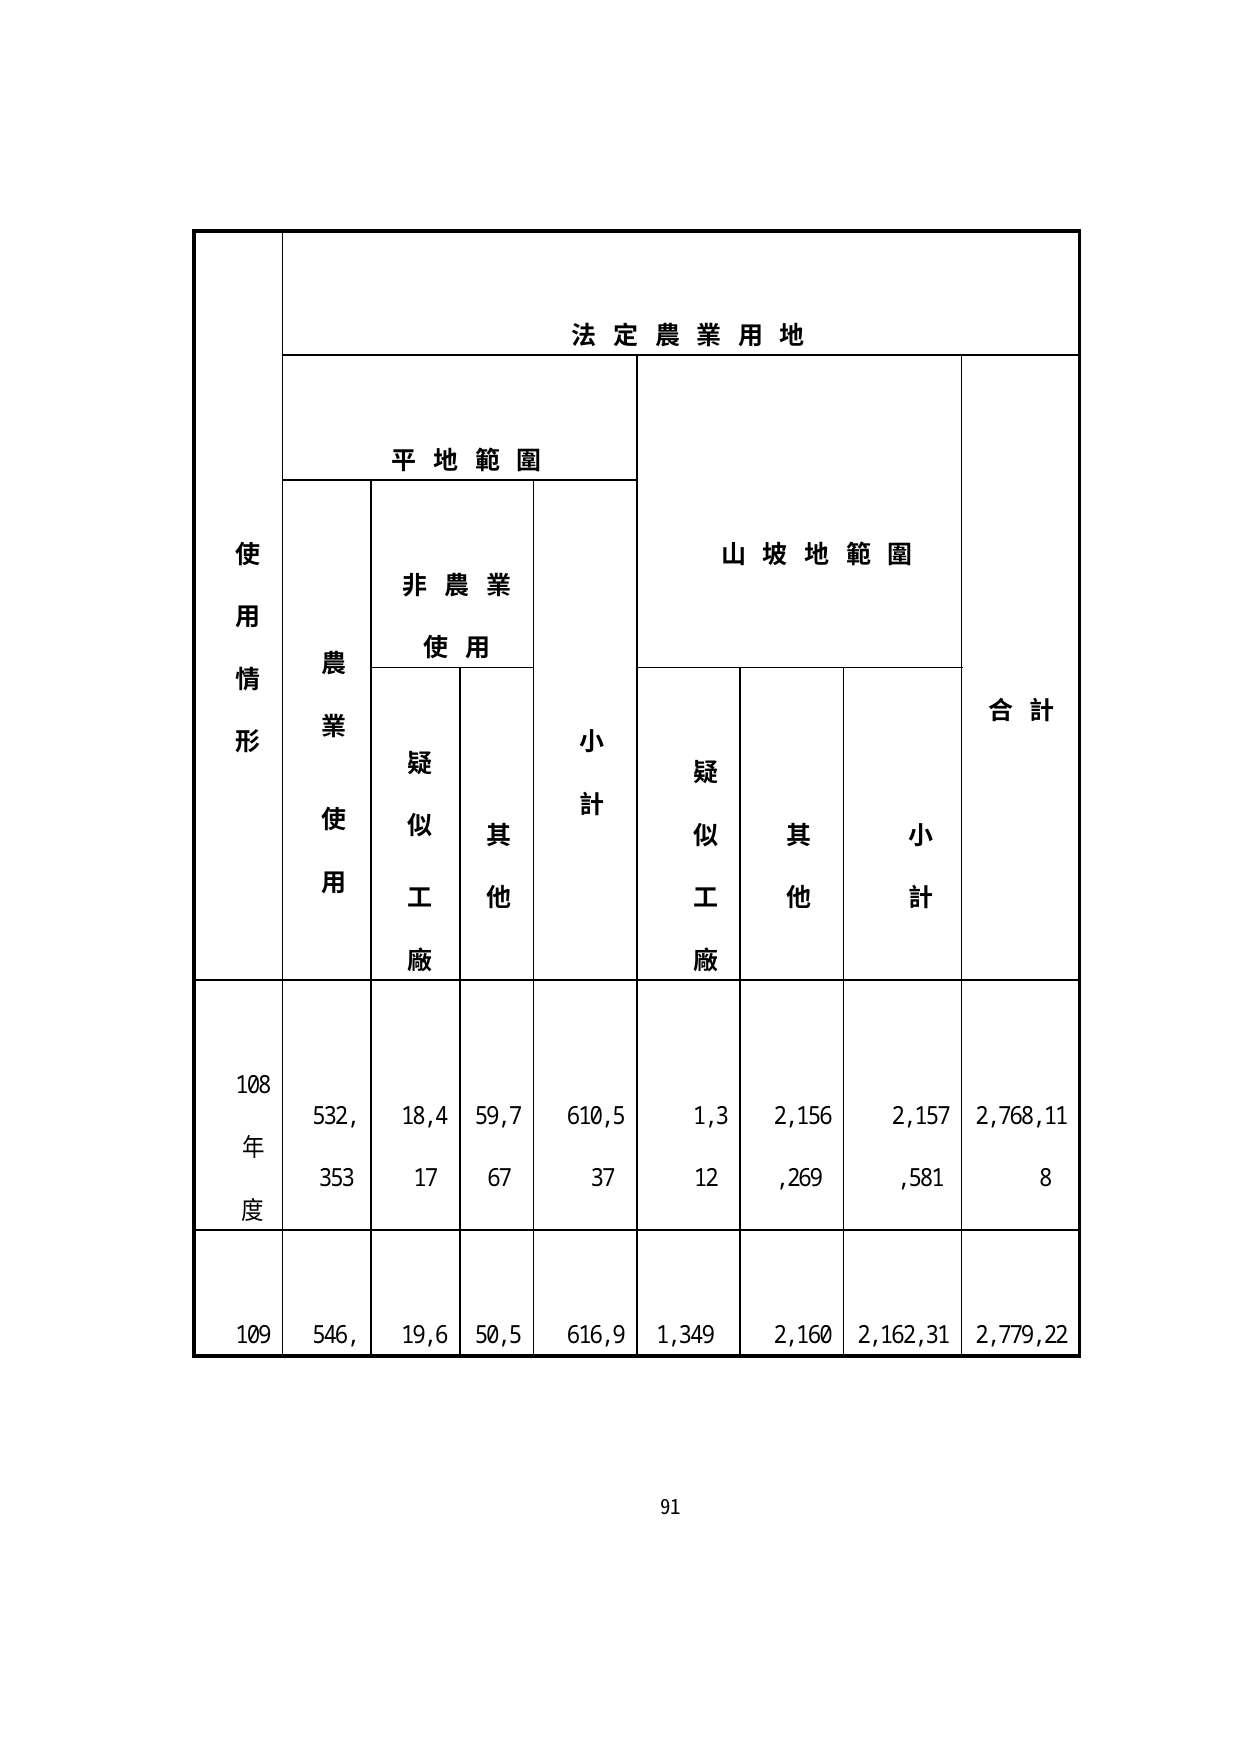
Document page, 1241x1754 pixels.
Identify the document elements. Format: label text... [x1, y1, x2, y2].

table_cell 合計 [962, 356, 1078, 979]
table_cell 小計 [534, 481, 636, 979]
table_cell 1,312 [638, 981, 739, 1229]
table_cell 非農業使用 [372, 481, 533, 667]
table_cell 19,6 [372, 1231, 459, 1354]
table_cell 2,779,22 [962, 1231, 1078, 1354]
table_cell 平地範圍 [283, 356, 636, 479]
table_cell 616,9 [534, 1231, 636, 1354]
table_cell 532,353 [283, 981, 370, 1229]
table_cell 18,417 [372, 981, 459, 1229]
table_cell 2,157,581 [844, 981, 961, 1229]
table_header 法定農業用地 [283, 233, 1078, 354]
table_cell 610,537 [534, 981, 636, 1229]
table_cell 山坡地範圍 [638, 356, 961, 667]
table_cell 2,768,118 [962, 981, 1078, 1229]
table_cell 農業 使用 [283, 481, 370, 979]
table_cell 2,156,269 [741, 981, 843, 1229]
table_cell 108年度 [196, 981, 282, 1229]
table_cell 50,5 [461, 1231, 533, 1354]
table_cell 109 [196, 1231, 282, 1354]
table_cell 2,162,31 [844, 1231, 961, 1354]
table_header 使用情形 [196, 233, 282, 979]
table_cell 546, [283, 1231, 370, 1354]
table_cell 小計 [844, 668, 961, 979]
table_cell 其他 [741, 668, 843, 979]
table_cell 2,160 [741, 1231, 843, 1354]
table_cell 疑似 工廠 [372, 668, 459, 979]
table_cell 59,767 [461, 981, 533, 1229]
table_cell 疑似 工廠 [638, 668, 739, 979]
table_cell 其他 [461, 668, 533, 979]
table_cell 1,349 [638, 1231, 739, 1354]
